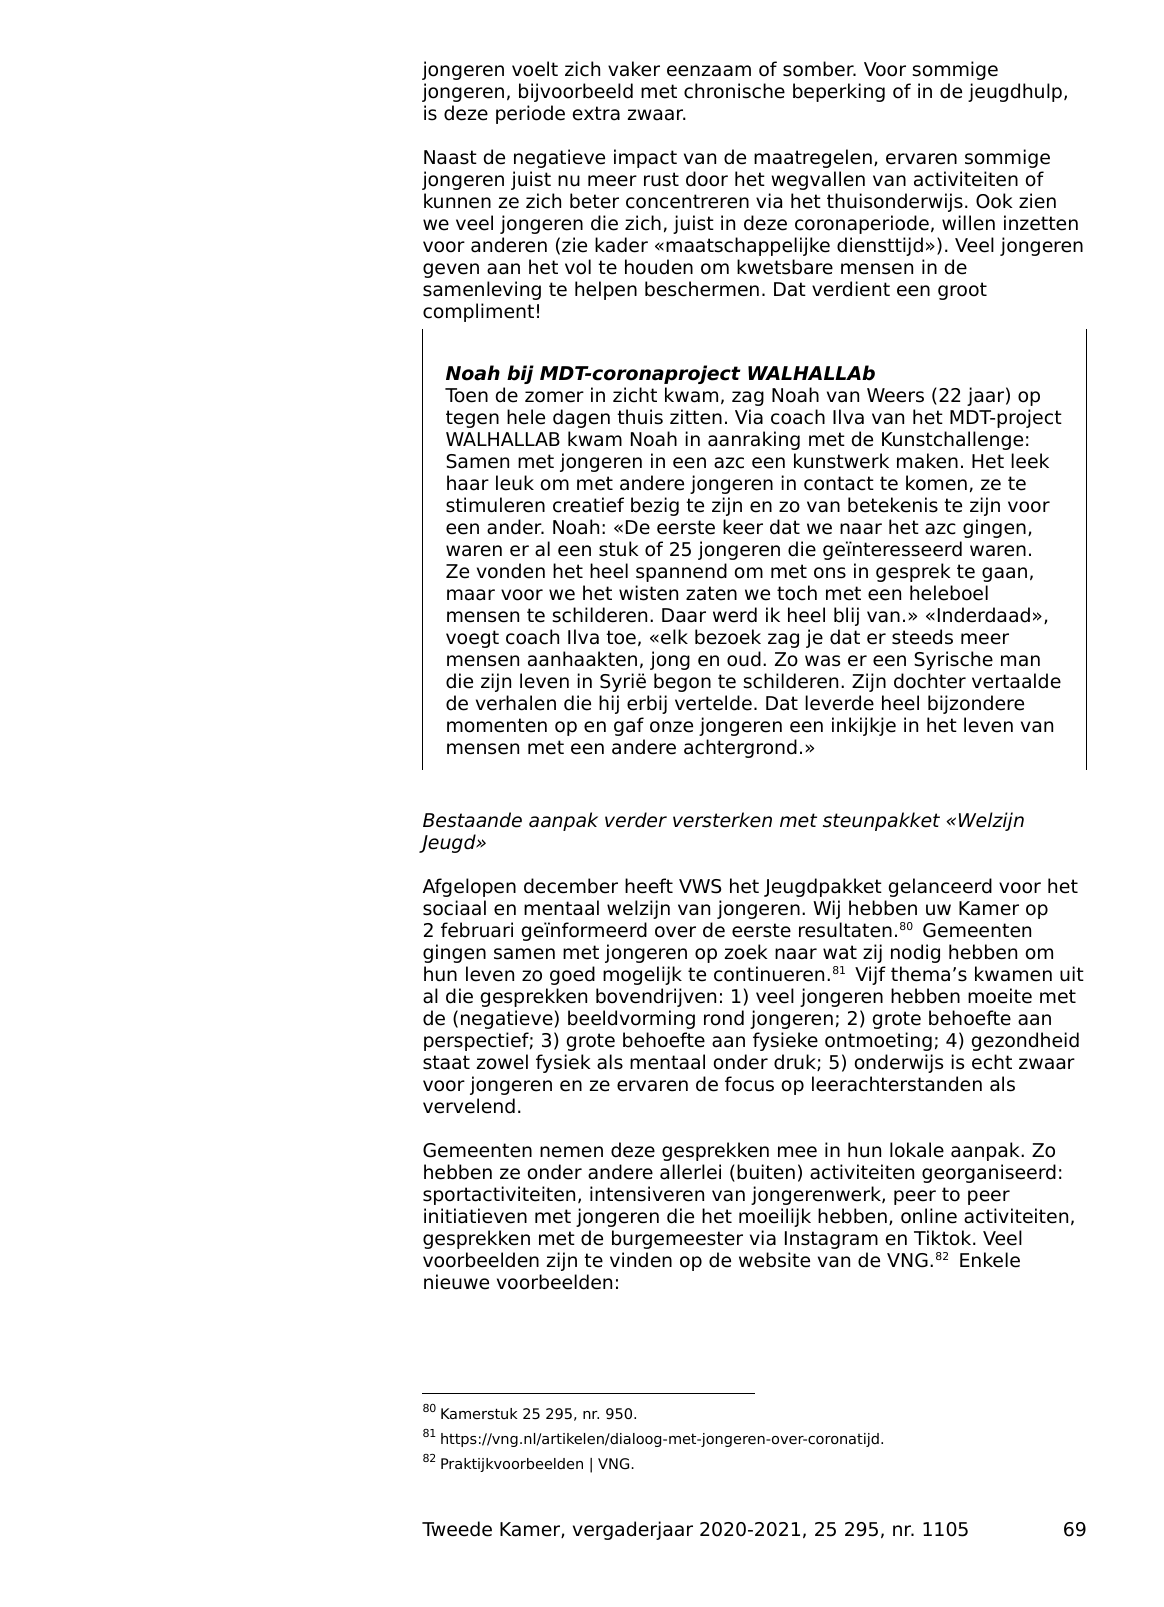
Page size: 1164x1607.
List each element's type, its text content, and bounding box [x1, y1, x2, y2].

text jongeren voelt zich vaker eenzaam of somber. Voor sommige jongeren, bijvoorbeeld met chronische beperking of in de jeugdhulp, is deze periode extra zwaar. [422, 59, 1087, 125]
subtitle Bestaande aanpak verder versterken met steunpakket «Welzijn Jeugd» [422, 810, 1087, 854]
text Praktijkvoorbeelden | VNG. [422, 1452, 1087, 1474]
text Naast de negatieve impact van de maatregelen, ervaren sommige jongeren juist nu meer rust door het wegvallen van activiteiten of kunnen ze zich beter concentreren via het thuisonderwijs. Ook zien we veel jongeren die zich, juist in deze coronaperiode, willen inzetten voor anderen (zie kader «maatschappelijke diensttijd»). Veel jongeren geven aan het vol te houden om kwetsbare mensen in de samenleving te helpen beschermen. Dat verdient een groot compliment! [422, 147, 1087, 323]
table_header Noah bij MDT-coronaproject WALHALLAb Toen de zomer in zicht kwam, zag Noah van Weers (22 jaar) op tegen hele dagen thuis zitten. Via coach Ilva van het MDT-project WALHALLAB kwam Noah in aanraking met de Kunstchallenge: Samen met jongeren in een azc een kunstwerk maken. Het leek haar leuk om met andere jongeren in contact te komen, ze te stimuleren creatief bezig te zijn en zo van betekenis te zijn voor een ander. Noah: «De eerste keer dat we naar het azc gingen, waren er al een stuk of 25 jongeren die geïnteresseerd waren. Ze vonden het heel spannend om met ons in gesprek te gaan, maar voor we het wisten zaten we toch met een heleboel mensen te schilderen. Daar werd ik heel blij van.» «Inderdaad», voegt coach Ilva toe, «elk bezoek zag je dat er steeds meer mensen aanhaakten, jong en oud. Zo was er een Syrische man die zijn leven in Syrië begon te schilderen. Zijn dochter vertaalde de verhalen die hij erbij vertelde. Dat leverde heel bijzondere momenten op en gaf onze jongeren een inkijkje in het leven van mensen met een andere achtergrond.» [423, 329, 1086, 770]
text Gemeenten nemen deze gesprekken mee in hun lokale aanpak. Zo hebben ze onder andere allerlei (buiten) activiteiten georganiseerd: sportactiviteiten, intensiveren van jongerenwerk, peer to peer initiatieven met jongeren die het moeilijk hebben, online activiteiten, gesprekken met de burgemeester via Instagram en Tiktok. Veel voorbeelden zijn te vinden op de website van de VNG. Enkele nieuwe voorbeelden: [422, 1140, 1087, 1294]
text Kamerstuk 25 295, nr. 950. [422, 1402, 1087, 1424]
text https://vng.nl/artikelen/dialoog-met-jongeren-over-coronatijd. [422, 1427, 1087, 1449]
text Afgelopen december heeft VWS het Jeugdpakket gelanceerd voor het sociaal en mentaal welzijn van jongeren. Wij hebben uw Kamer op 2 februari geïnformeerd over de eerste resultaten. Gemeenten gingen samen met jongeren op zoek naar wat zij nodig hebben om hun leven zo goed mogelijk te continueren. Vijf thema’s kwamen uit al die gesprekken bovendrijven: 1) veel jongeren hebben moeite met de (negatieve) beeldvorming rond jongeren; 2) grote behoefte aan perspectief; 3) grote behoefte aan fysieke ontmoeting; 4) gezondheid staat zowel fysiek als mentaal onder druk; 5) onderwijs is echt zwaar voor jongeren en ze ervaren de focus op leerachterstanden als vervelend. [422, 876, 1087, 1118]
